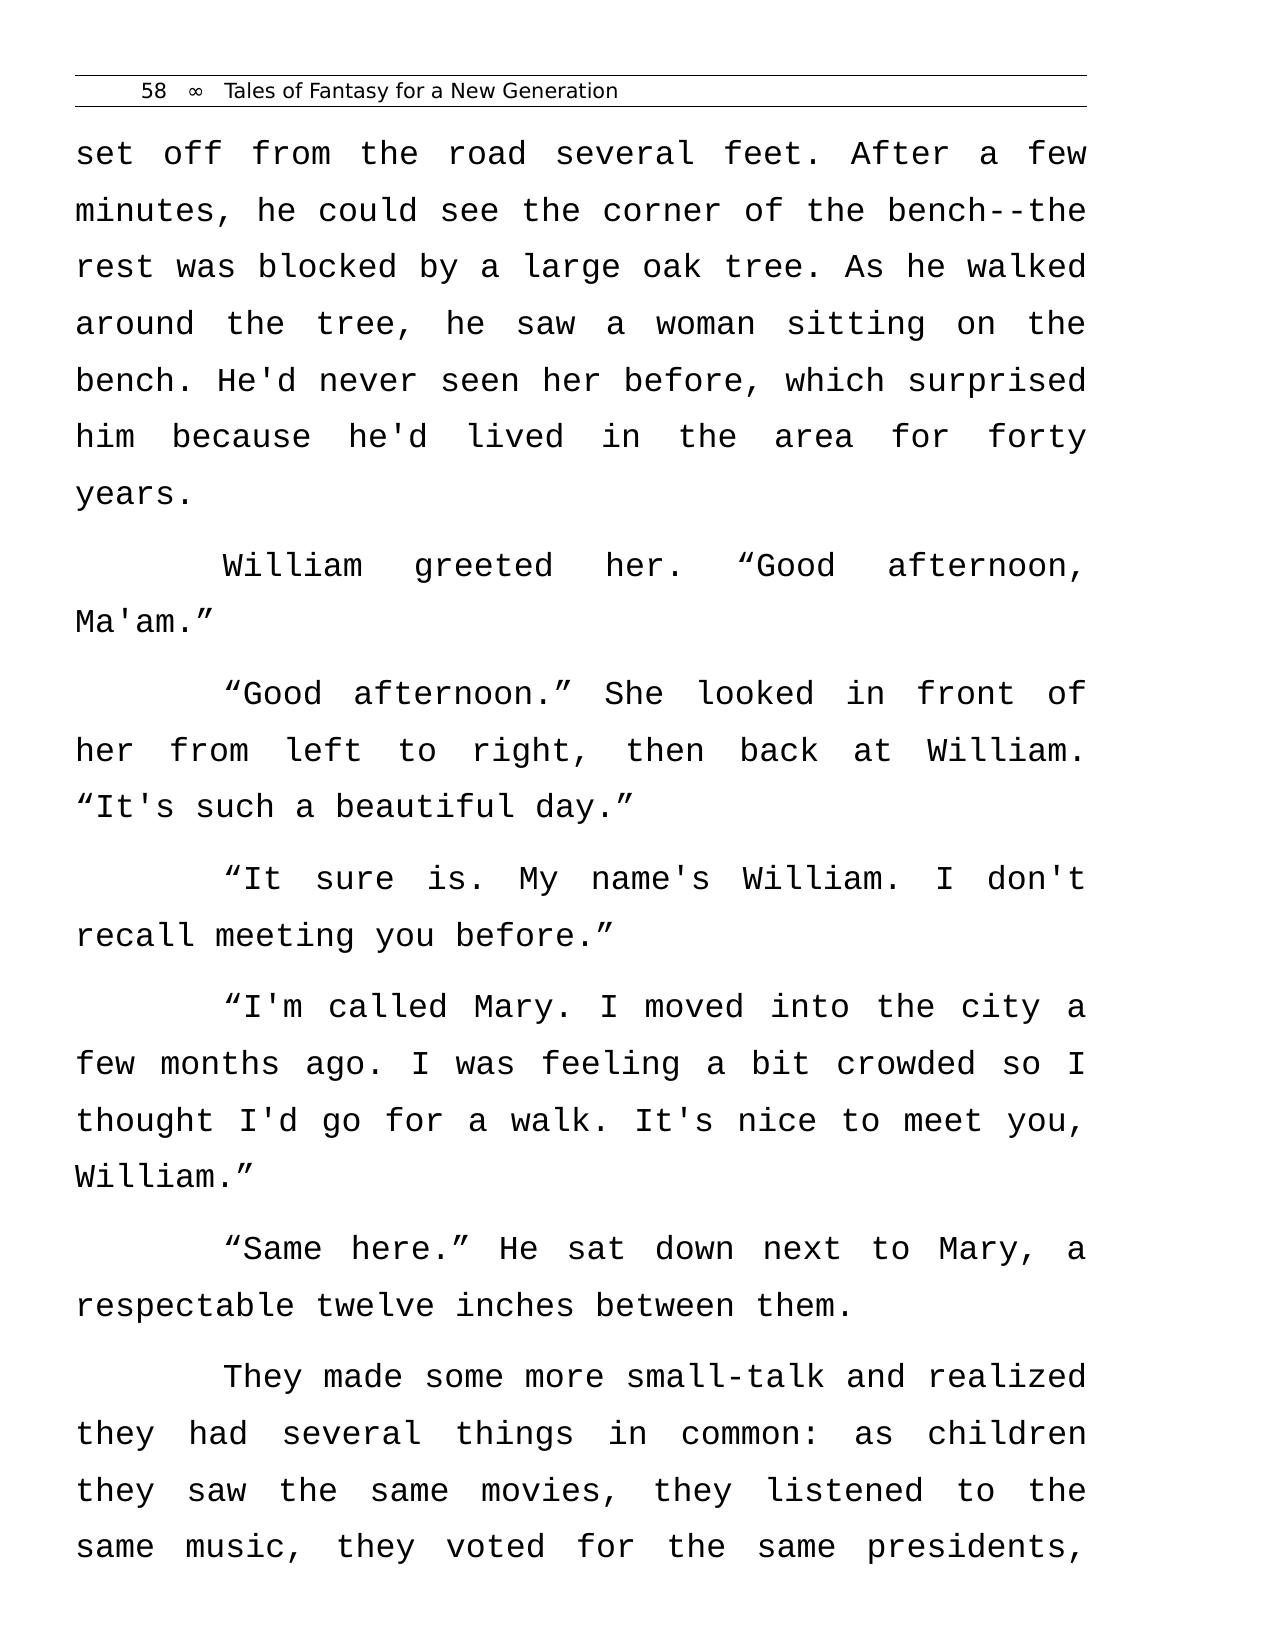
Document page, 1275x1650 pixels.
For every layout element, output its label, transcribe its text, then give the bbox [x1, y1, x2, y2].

text “I'm called Mary. I moved into the city a few months ago. I was feeling a bit crowded so I thought I'd go for a walk. It's nice to meet you, William.” [75, 990, 1087, 1198]
text William greeted her. “Good afternoon, Ma'am.” [75, 548, 1087, 643]
text set off from the road several feet. After a few minutes, he could see the corner of the bench--the rest was blocked by a large oak tree. As he walked around the tree, he saw a woman sitting on the bench. He'd never seen her before, which surprised him because he'd lived in the area for forty years. [75, 137, 1087, 514]
text “It sure is. My name's William. I don't recall meeting you before.” [75, 862, 1087, 956]
text “Good afternoon.” She looked in front of her from left to right, then back at William. “It's such a beautiful day.” [75, 677, 1087, 828]
text They made some more small-talk and realized they had several things in common: as children they saw the same movies, they listened to the same music, they voted for the same presidents, [75, 1360, 1087, 1568]
text “Same here.” He sat down next to Mary, a respectable twelve inches between them. [75, 1232, 1087, 1326]
